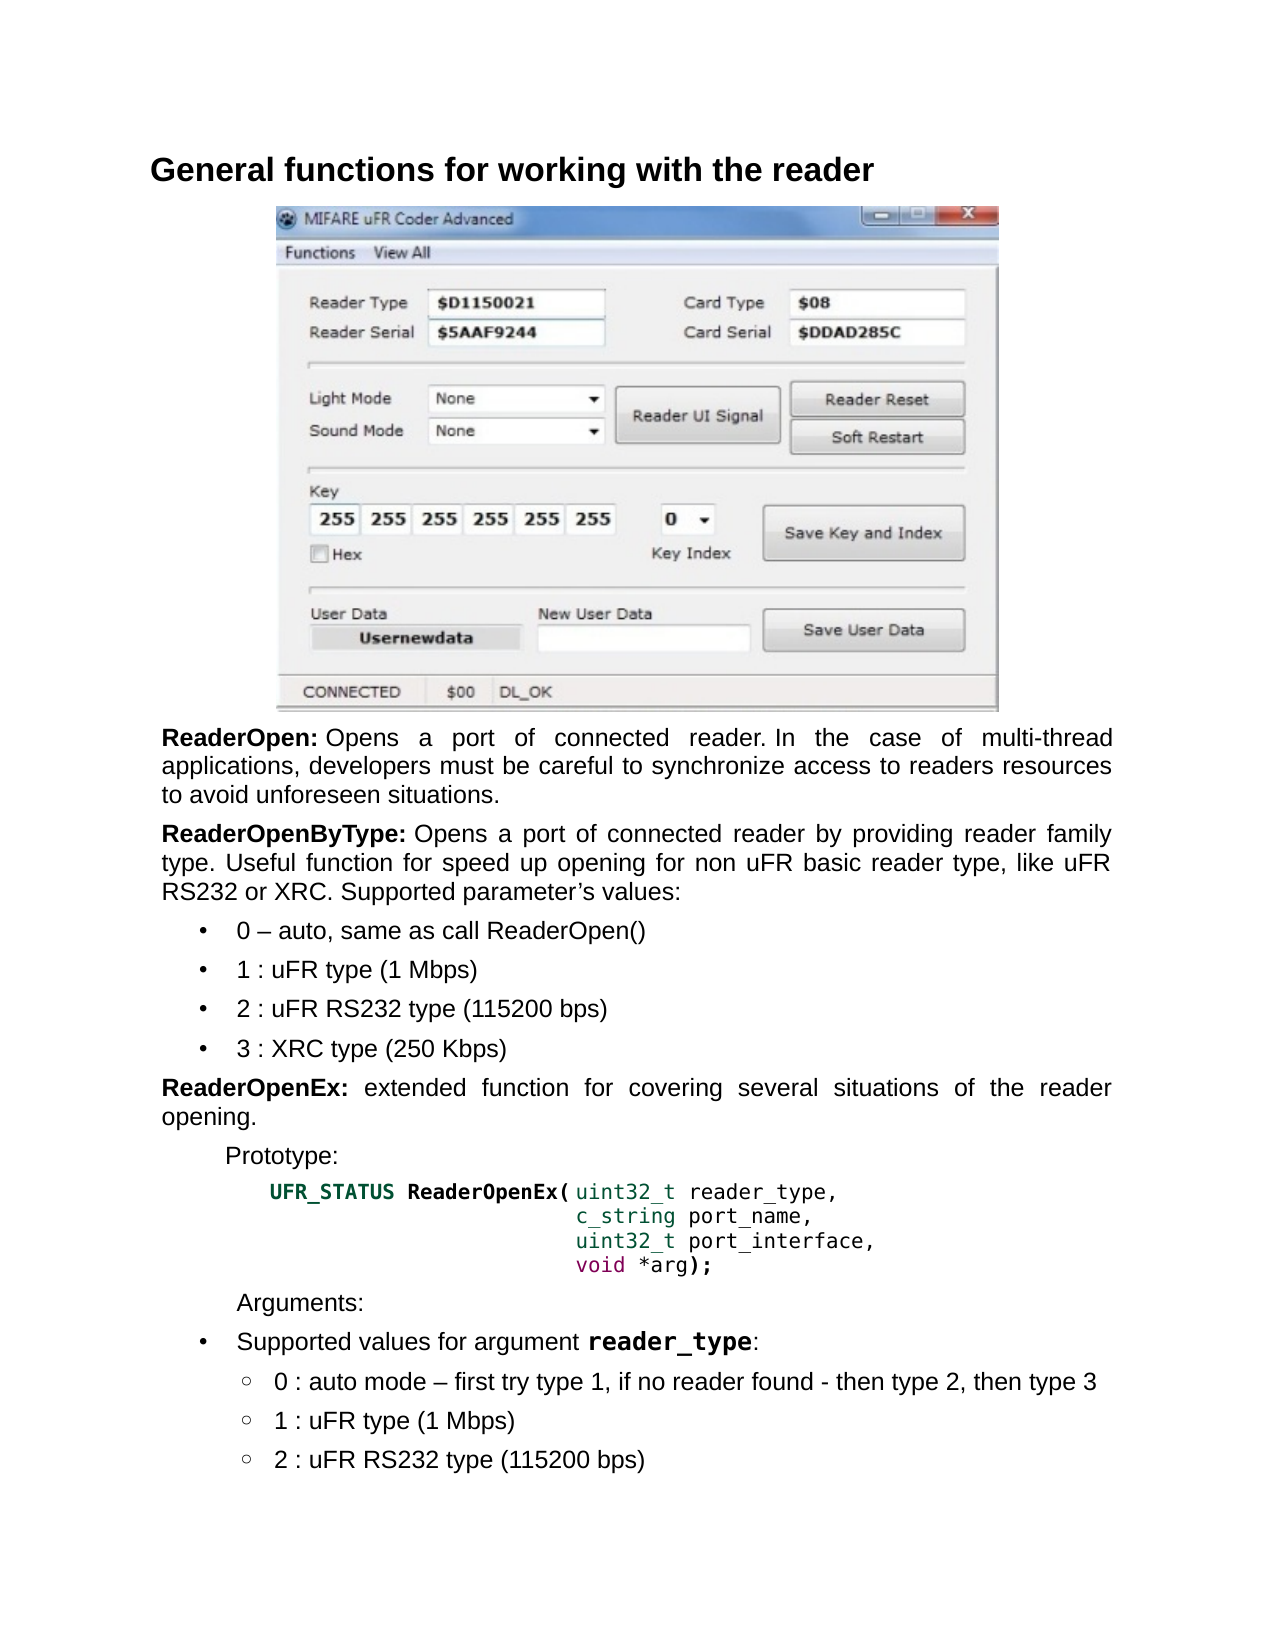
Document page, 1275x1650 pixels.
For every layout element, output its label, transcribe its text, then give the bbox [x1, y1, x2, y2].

text Prototype: [161, 1141, 1114, 1170]
text UFR_STATUS ReaderOpenEx( uint32_t reader_type, c_string port_name, uint32_t port_interface, void *arg); [269, 1180, 1113, 1277]
picture [276, 206, 999, 712]
list 0 : auto mode – first try type 1, if no reader found - then type 2, then type 3 [236, 1367, 1125, 1395]
text ReaderOpenByType: Opens a port of connected reader by providing reader family type. Useful function for speed up opening for non uFR basic reader type, like uFR RS232 or XRC. Supported parameter’s values: [161, 819, 1114, 906]
subtitle General functions for working with the reader [150, 150, 1125, 189]
list 1 : uFR type (1 Mbps) [236, 1406, 1125, 1435]
list 2 : uFR RS232 type (115200 bps) [199, 994, 1125, 1023]
text ReaderOpenEx: extended function for covering several situations of the reader opening. [161, 1073, 1114, 1131]
list 2 : uFR RS232 type (115200 bps) [236, 1445, 1125, 1474]
list 3 : XRC type (250 Kbps) [199, 1034, 1125, 1063]
list Arguments: [199, 1288, 1125, 1316]
text ReaderOpen: Opens a port of connected reader. In the case of multi-thread applications, developers must be careful to synchronize access to readers resources to avoid unforeseen situations. [161, 723, 1114, 809]
list 1 : uFR type (1 Mbps) [199, 955, 1125, 984]
list 0 – auto, same as call ReaderOpen() [199, 916, 1125, 945]
list Supported values for argument reader_type: [199, 1327, 1125, 1356]
